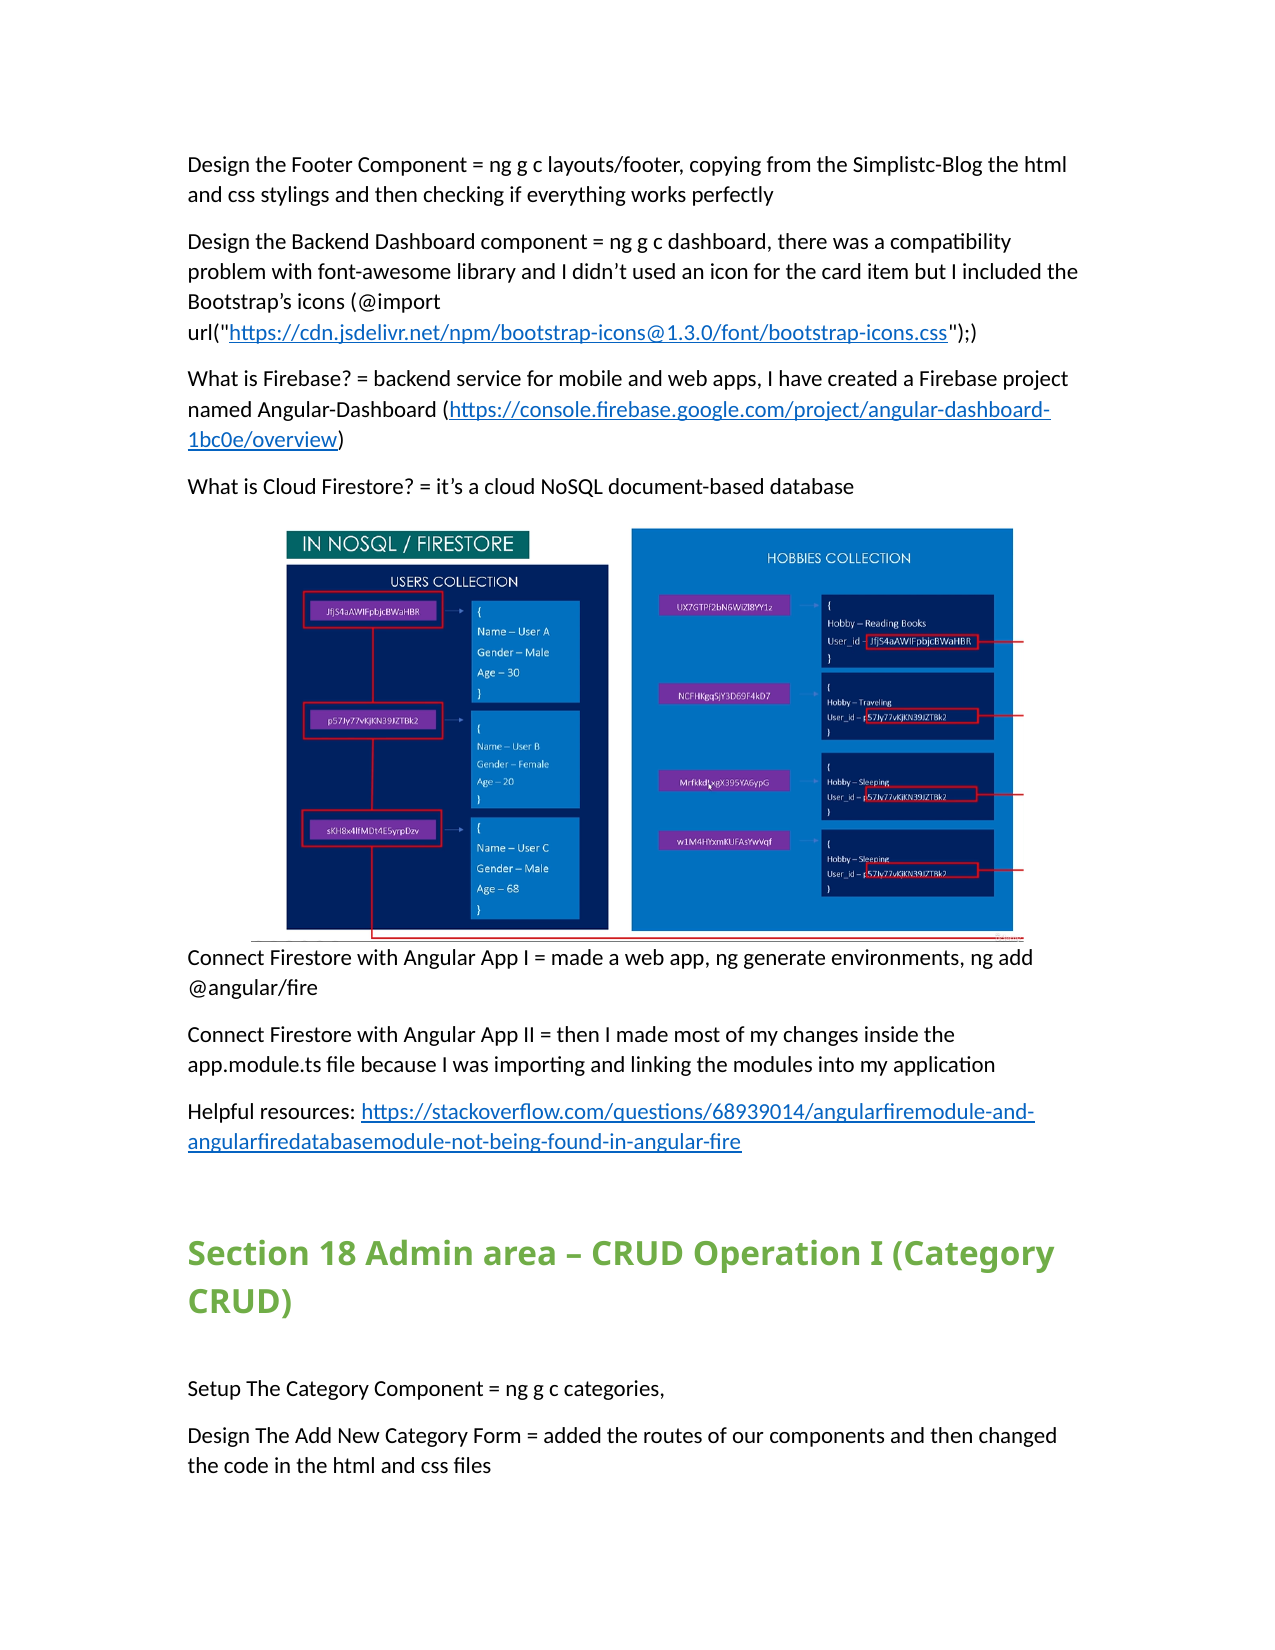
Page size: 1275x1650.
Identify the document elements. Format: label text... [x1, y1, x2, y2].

text What is Cloud Firestore? = it’s a cloud NoSQL document-based database [187, 472, 1087, 500]
text Setup The Category Component = ng g c categories, [187, 1374, 1087, 1402]
subtitle Section 18 Admin area – CRUD Operation I (Category CRUD) [187, 1229, 1087, 1324]
text Design the Backend Dashboard component = ng g c dashboard, there was a compatibility problem with font-awesome library and I didn’t used an icon for the card item but I included the Bootstrap’s icons (@import url("https://cdn.jsdelivr.net/npm/bootstrap-icons@1.3.0/font/bootstrap-icons.css");) [187, 227, 1087, 346]
text Design the Footer Component = ng g c layouts/footer, copying from the Simplistc-Blog the html and css stylings and then checking if everything works perfectly [187, 150, 1087, 208]
text Helpful resources: https://stackoverflow.com/questions/68939014/angularfiremodule-and-angularfiredatabasemodule-not-being-found-in-angular-fire [187, 1097, 1087, 1155]
text Connect Firestore with Angular App I = made a web app, ng generate environments, ng add @angular/fire [187, 942, 1087, 1001]
text Design The Add New Category Form = added the routes of our components and then changed the code in the html and css files [187, 1421, 1087, 1479]
text What is Firebase? = backend service for mobile and web apps, I have created a Firebase project named Angular-Dashboard (https://console.firebase.google.com/project/angular-dashboard-1bc0e/overview) [187, 364, 1087, 453]
text Connect Firestore with Angular App II = then I made most of my changes inside the app.module.ts file because I was importing and linking the modules into my application [187, 1020, 1087, 1078]
picture [251, 518, 1024, 942]
